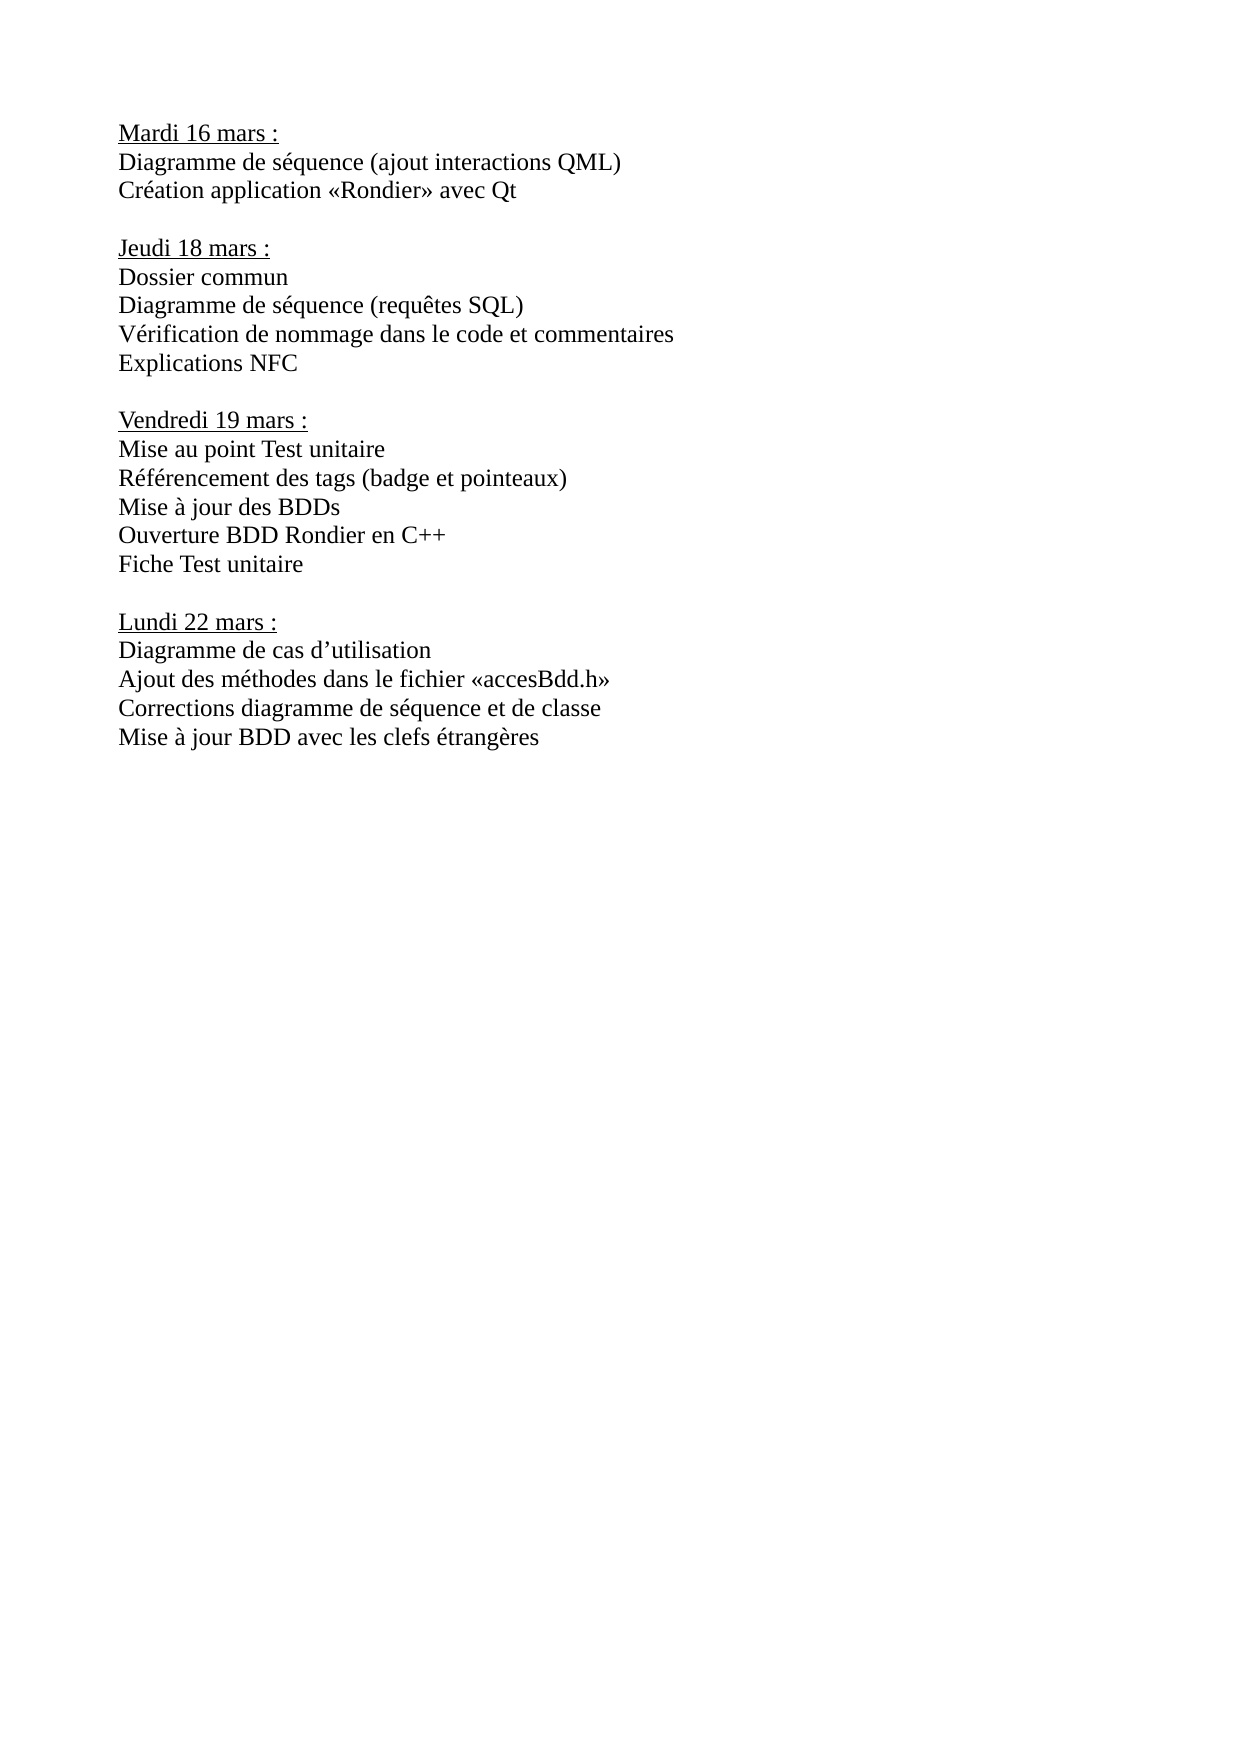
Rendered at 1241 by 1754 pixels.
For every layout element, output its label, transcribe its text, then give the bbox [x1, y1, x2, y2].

text Ouverture BDD Rondier en C++ [118, 521, 1122, 549]
text Vérification de nommage dans le code et commentaires [118, 319, 1122, 348]
text Dossier commun [118, 262, 1122, 291]
text Lundi 22 mars : [118, 607, 1122, 636]
text Mise au point Test unitaire [118, 434, 1122, 463]
text Corrections diagramme de séquence et de classe [118, 693, 1122, 722]
text Ajout des méthodes dans le fichier «accesBdd.h» [118, 664, 1122, 693]
text Jeudi 18 mars : [118, 233, 1122, 262]
text Référencement des tags (badge et pointeaux) [118, 463, 1122, 492]
text Diagramme de séquence (requêtes SQL) [118, 291, 1122, 319]
text Explications NFC [118, 348, 1122, 377]
text Diagramme de séquence (ajout interactions QML) [118, 147, 1122, 176]
text Vendredi 19 mars : [118, 406, 1122, 434]
text Fiche Test unitaire [118, 549, 1122, 578]
text Création application «Rondier» avec Qt [118, 176, 1122, 204]
text Diagramme de cas d’utilisation [118, 636, 1122, 664]
text Mise à jour BDD avec les clefs étrangères [118, 722, 1122, 751]
text Mise à jour des BDDs [118, 492, 1122, 521]
text Mardi 16 mars : [118, 118, 1122, 147]
